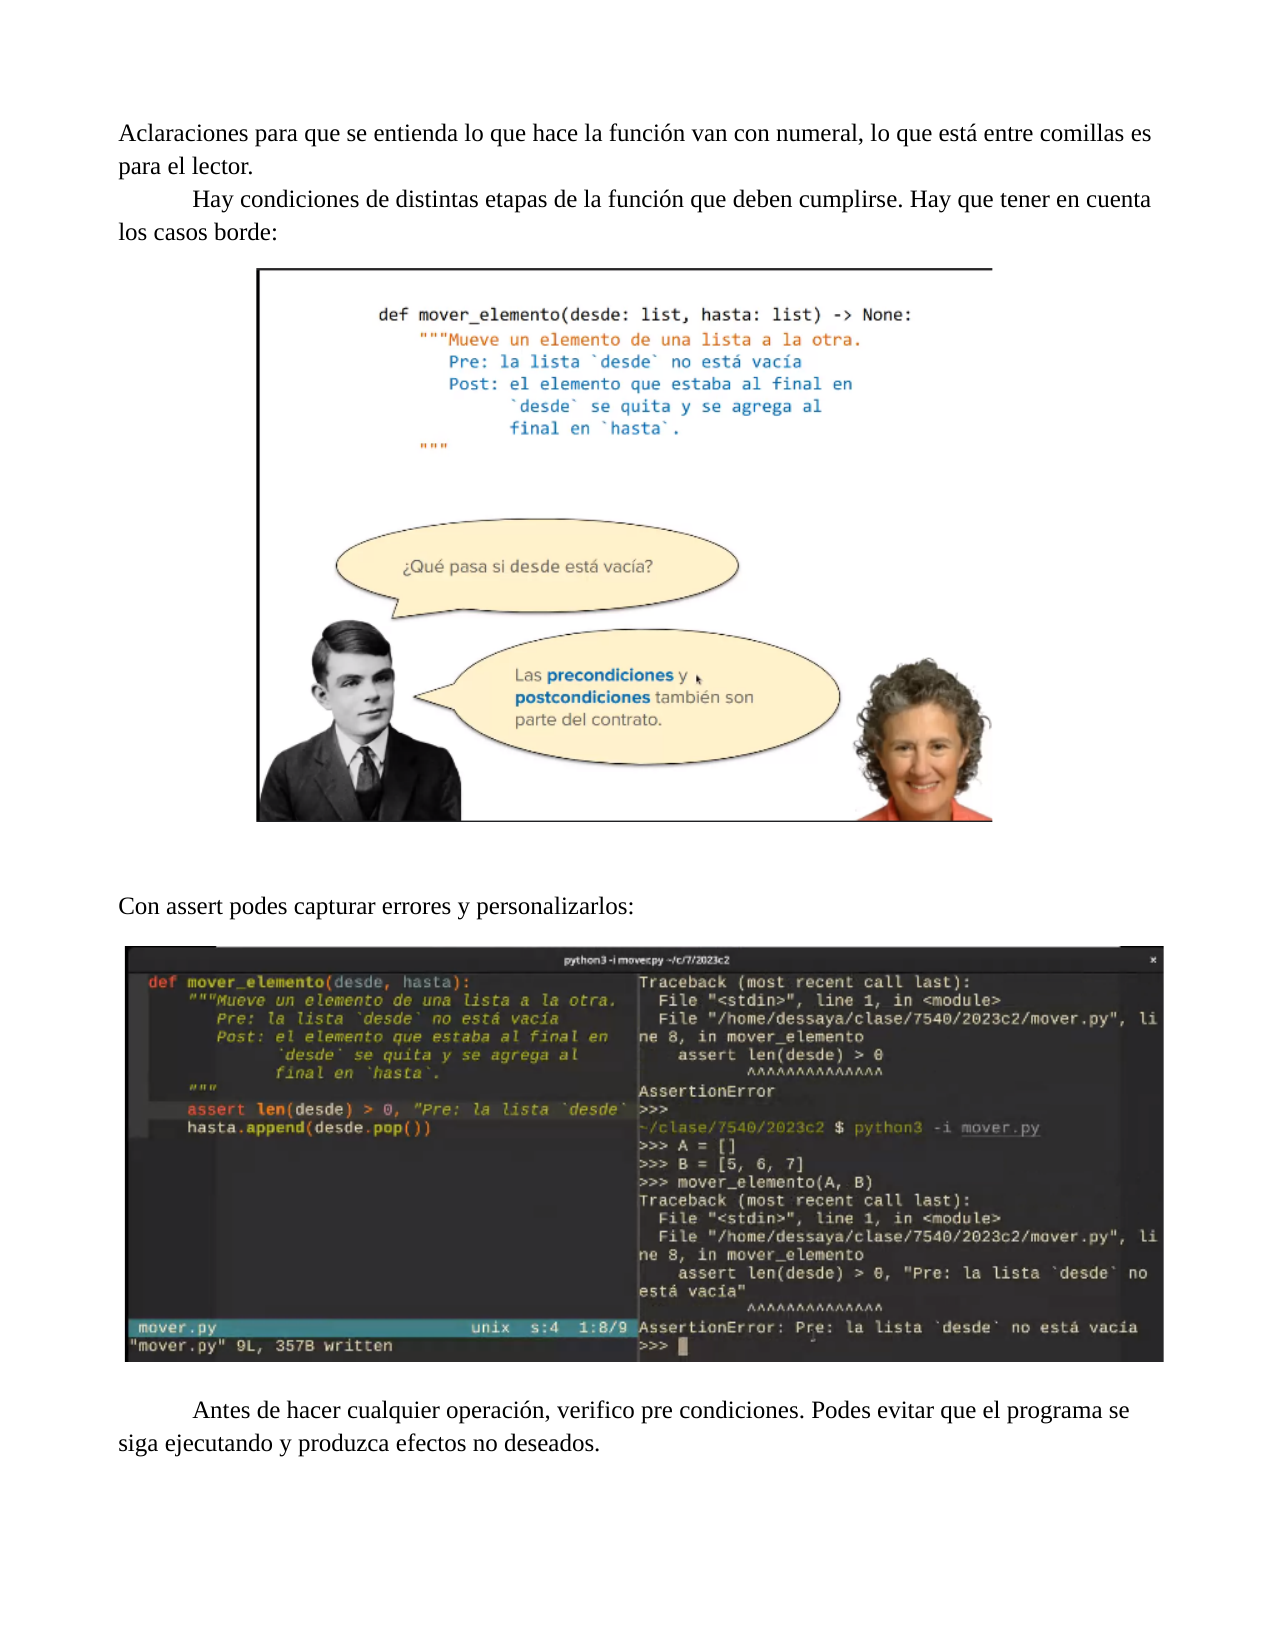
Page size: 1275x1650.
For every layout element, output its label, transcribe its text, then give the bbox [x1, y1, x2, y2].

picture [256, 268, 993, 822]
text Aclaraciones para que se entienda lo que hace la función van con numeral, lo que está entre comillas es para el lector. Hay condiciones de distintas etapas de la función que deben cumplirse. Hay que tener en cuenta los casos borde: Con assert podes capturar errores y personalizarlos: Antes de hacer cualquier operación, verifico pre condiciones. Podes evitar que el programa se siga ejecutando y produzca efectos no deseados. [118, 118, 1157, 1457]
picture [124, 946, 1164, 1362]
